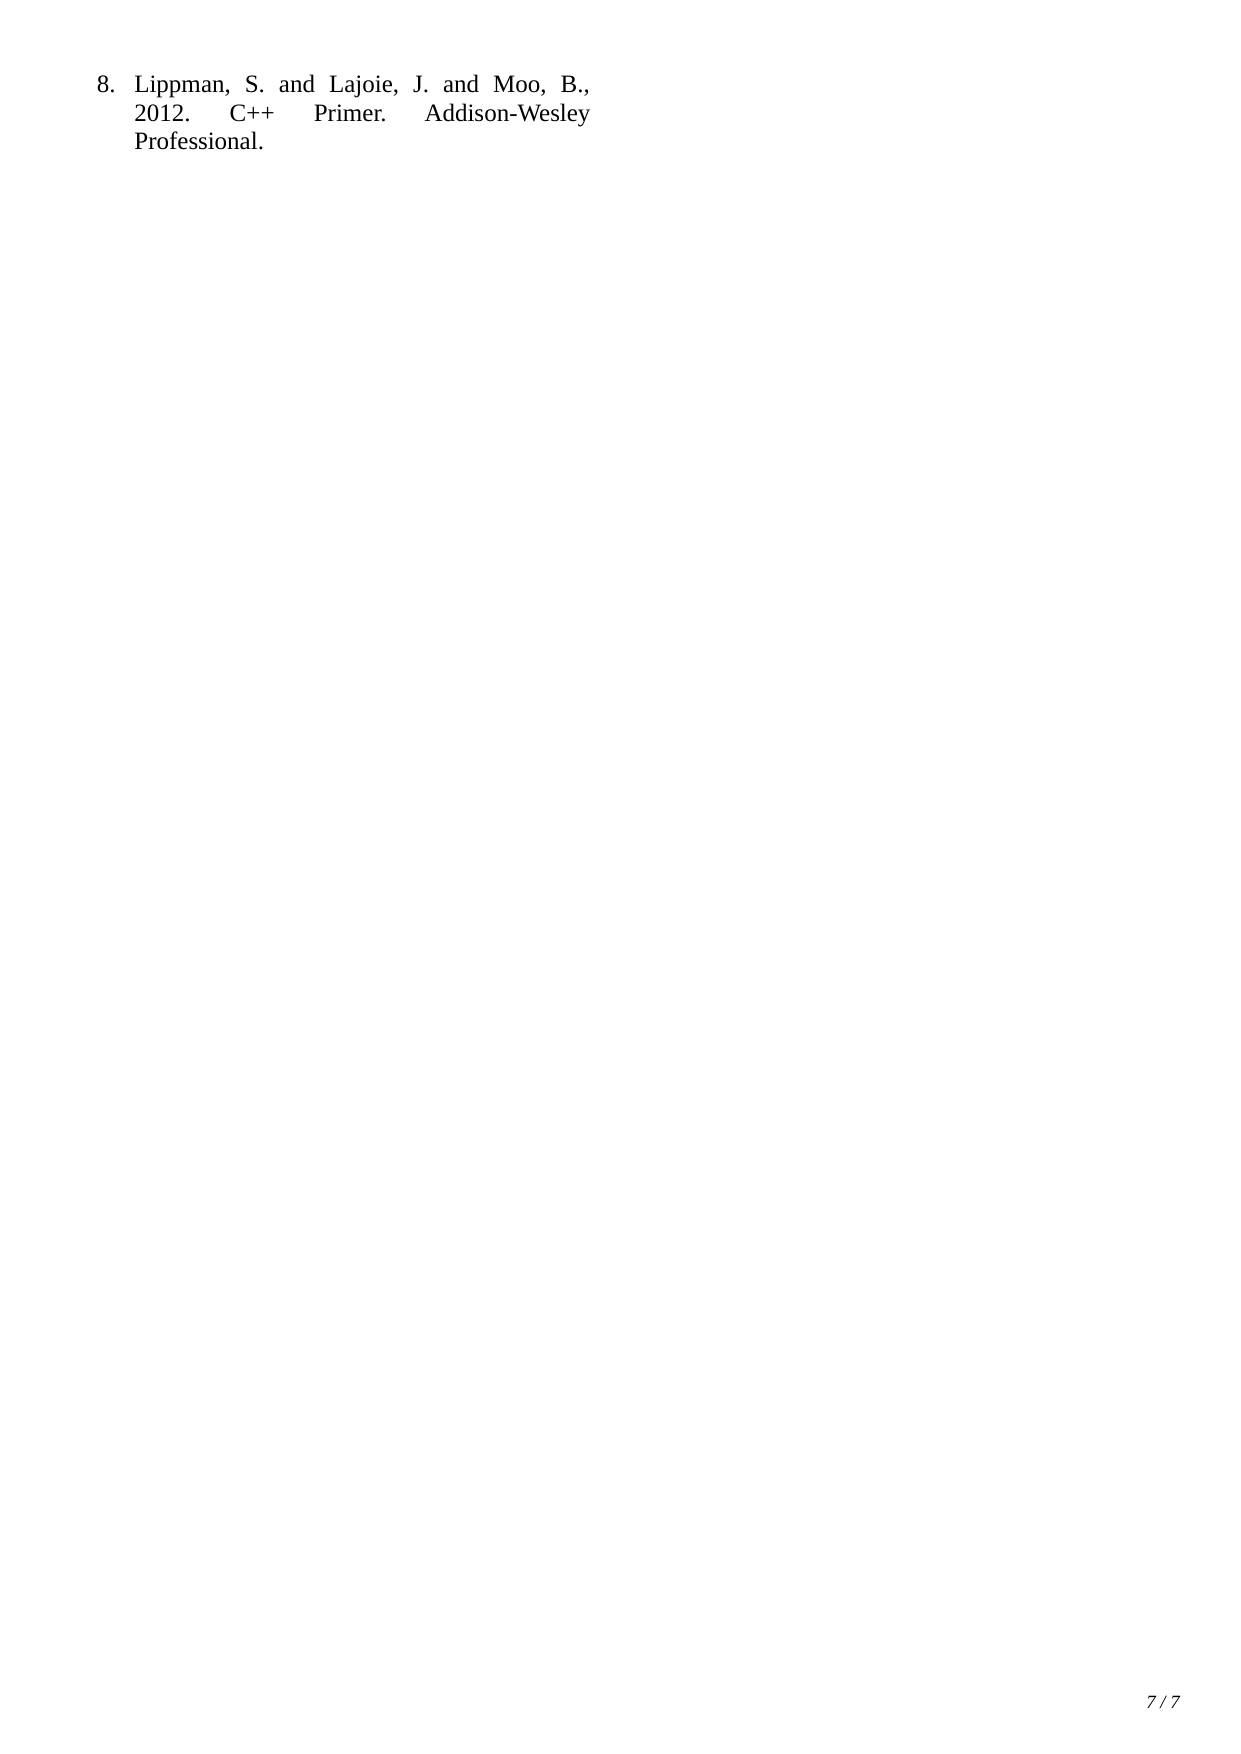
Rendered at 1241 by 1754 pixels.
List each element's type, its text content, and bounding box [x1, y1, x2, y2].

list Lippman, S. and Lajoie, J. and Moo, B., 2012. C++ Primer. Addison-Wesley Professional. [97, 69, 591, 155]
